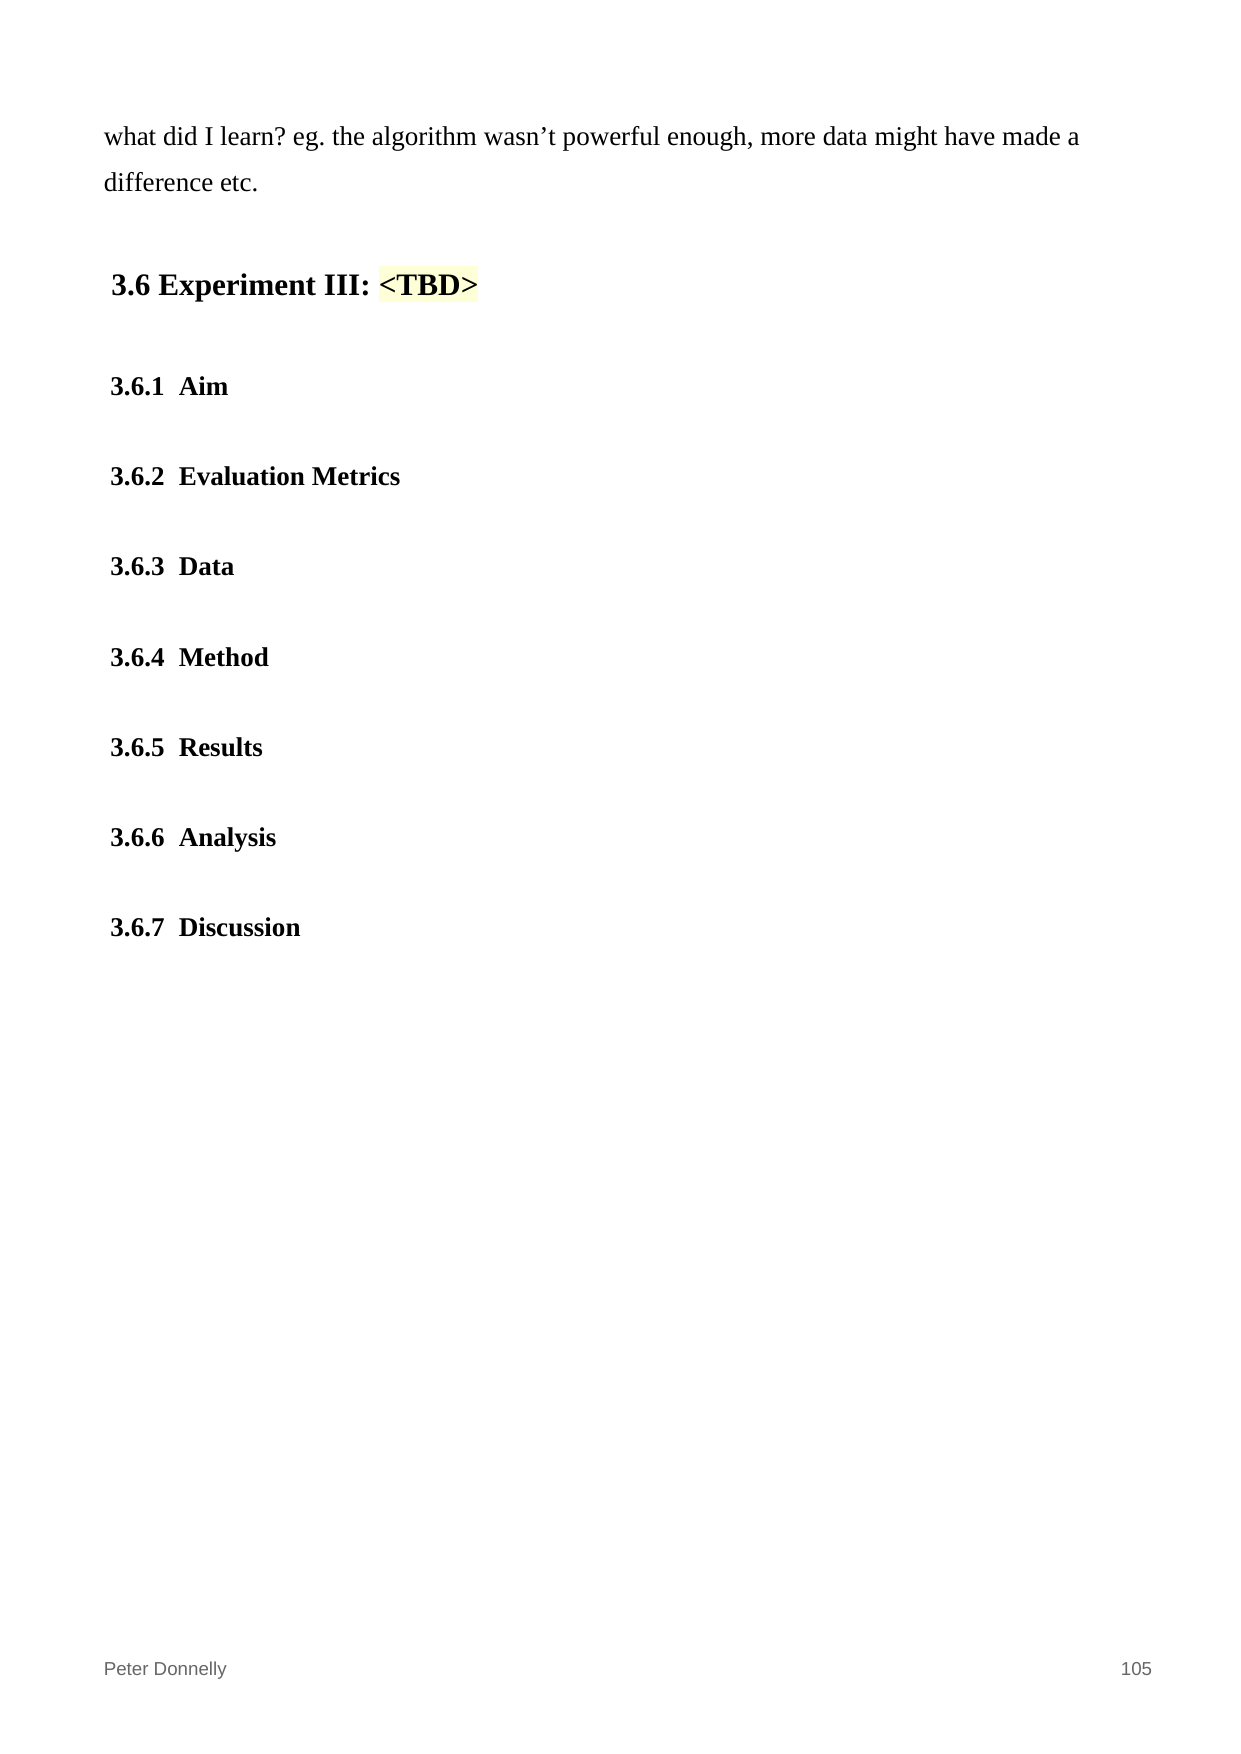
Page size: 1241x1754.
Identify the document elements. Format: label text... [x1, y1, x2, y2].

subtitle Aim [103, 370, 1146, 401]
subtitle Evaluation Metrics [103, 460, 1146, 491]
subtitle Results [103, 731, 1146, 762]
subtitle Data [103, 551, 1146, 582]
subtitle Experiment III: <TBD> [103, 266, 1146, 302]
subtitle Analysis [103, 821, 1146, 852]
text what did I learn? eg. the algorithm wasn’t powerful enough, more data might have made a difference etc. [103, 120, 1146, 198]
subtitle Method [103, 641, 1146, 672]
subtitle Discussion [103, 911, 1146, 942]
